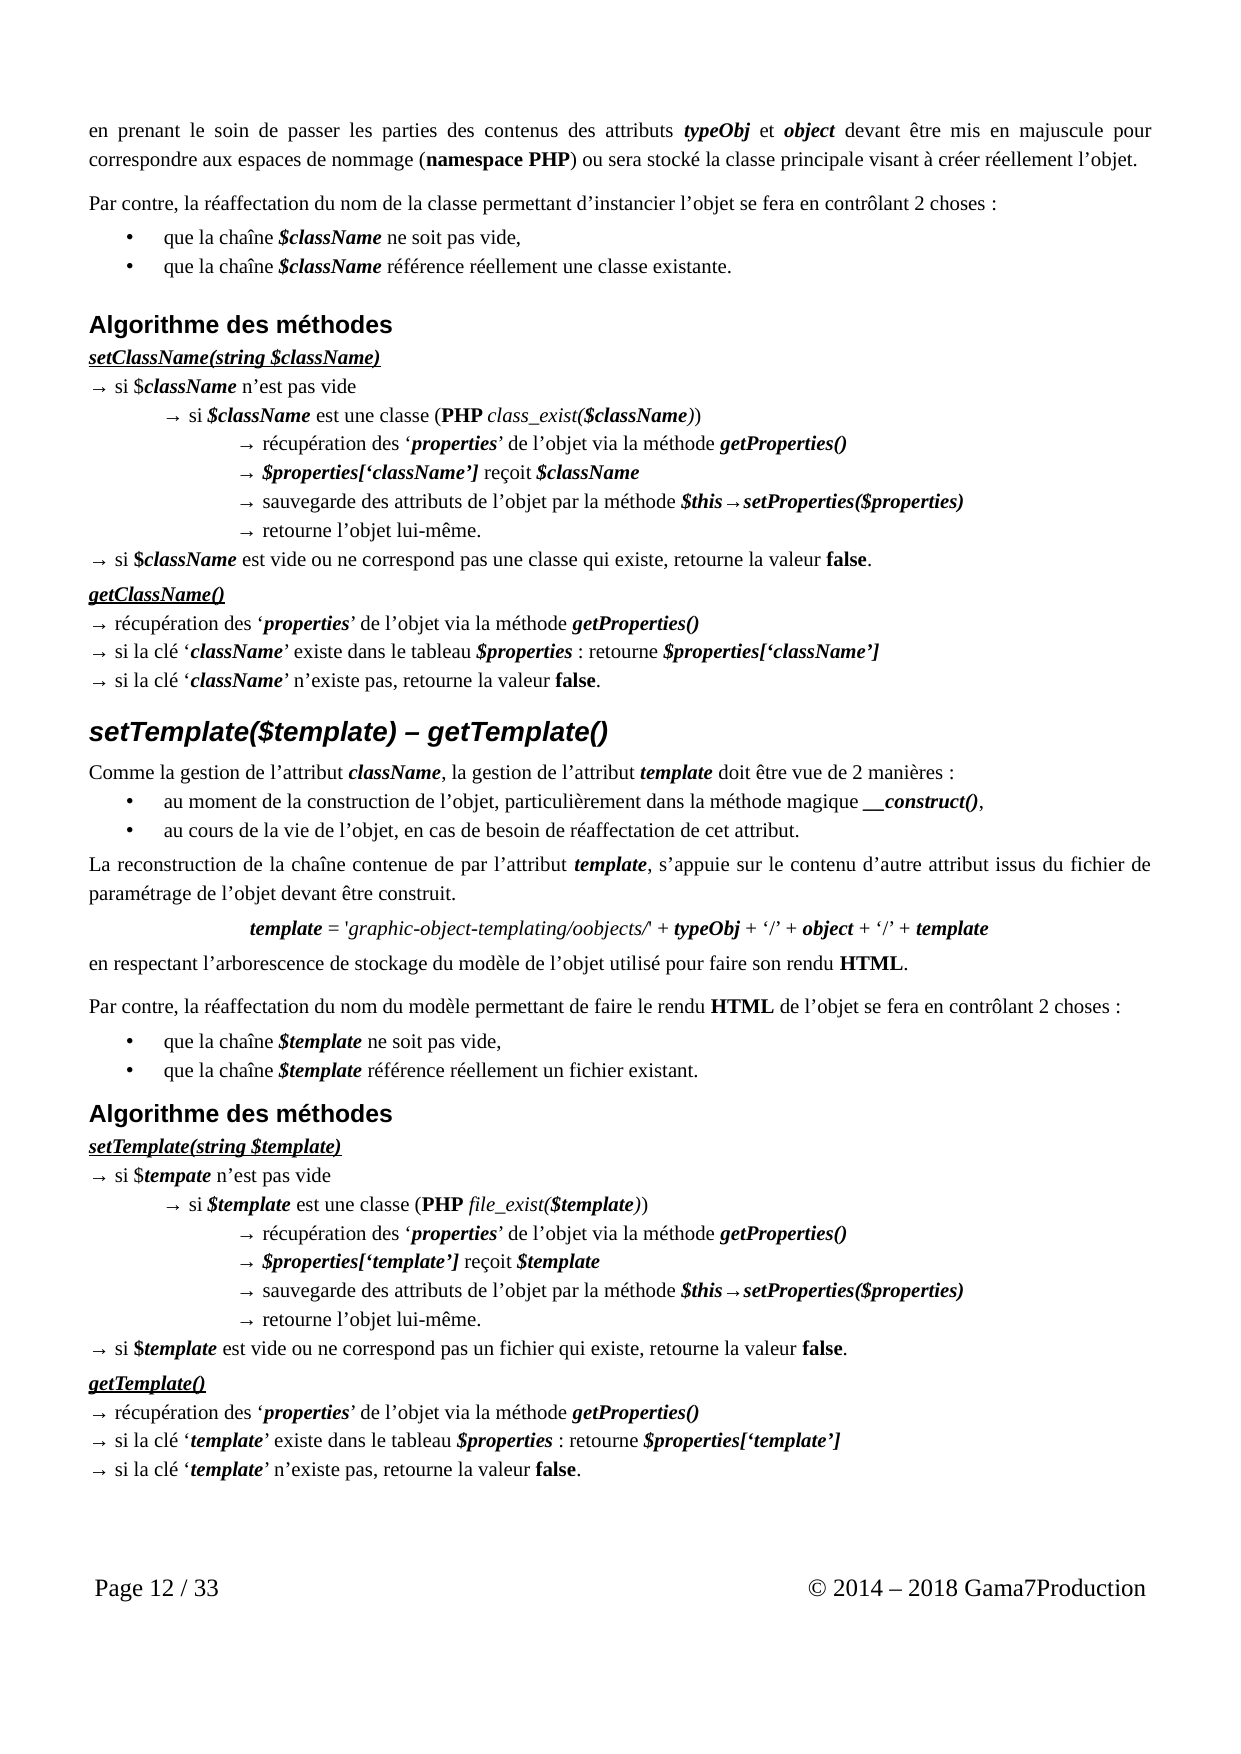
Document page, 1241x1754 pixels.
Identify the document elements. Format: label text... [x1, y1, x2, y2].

subtitle Algorithme des méthodes [88, 1099, 1152, 1128]
text → si la clé ‘template’ n’existe pas, retourne la valeur false. [88, 1457, 1152, 1481]
text → $properties[‘template’] reçoit $template [236, 1249, 1152, 1273]
text La reconstruction de la chaîne contenue de par l’attribut template, s’appuie sur le contenu d’autre attribut issus du fichier de paramétrage de l’objet devant être construit. [88, 852, 1152, 905]
list que la chaîne $className référence réellement une classe existante. [126, 254, 1152, 278]
list au moment de la construction de l’objet, particulièrement dans la méthode magique __construct(), [126, 789, 1152, 813]
text → récupération des ‘properties’ de l’objet via la méthode getProperties() [88, 431, 1152, 455]
text Par contre, la réaffectation du nom de la classe permettant d’instancier l’objet se fera en contrôlant 2 choses : [88, 190, 1152, 214]
text → si $template est une classe (PHP file_exist($template)) [88, 1192, 1152, 1216]
text Comme la gestion de l’attribut className, la gestion de l’attribut template doit être vue de 2 manières : [88, 760, 1152, 784]
text getTemplate() [88, 1371, 1152, 1395]
text → retourne l’objet lui-même. [88, 1307, 1152, 1331]
text → si $className est vide ou ne correspond pas une classe qui existe, retourne la valeur false. [88, 547, 1152, 571]
list que la chaîne $className ne soit pas vide, [126, 225, 1152, 249]
text → récupération des ‘properties’ de l’objet via la méthode getProperties() [88, 1399, 1152, 1424]
text → retourne l’objet lui-même. [88, 518, 1152, 542]
text → sauvegarde des attributs de l’objet par la méthode $this→setProperties($properties) [236, 489, 1152, 513]
text → si la clé ‘className’ existe dans le tableau $properties : retourne $properties[‘className’] [88, 639, 1152, 663]
text → si $className n’est pas vide [88, 374, 1152, 398]
text → $properties[‘className’] reçoit $className [236, 460, 1152, 484]
list que la chaîne $template ne soit pas vide, [126, 1029, 1152, 1053]
subtitle setTemplate($template) – getTemplate() [88, 715, 1152, 747]
text → si $tempate n’est pas vide [88, 1163, 1152, 1187]
list au cours de la vie de l’objet, en cas de besoin de réaffectation de cet attribut. [126, 817, 1152, 842]
list que la chaîne $template référence réellement un fichier existant. [126, 1058, 1152, 1082]
text setClassName(string $className) [88, 345, 1152, 369]
text → récupération des ‘properties’ de l’objet via la méthode getProperties() [88, 1221, 1152, 1244]
text en prenant le soin de passer les parties des contenus des attributs typeObj et object devant être mis en majuscule pour correspondre aux espaces de nommage (namespace PHP) ou sera stocké la classe principale visant à créer réellement l’objet. [88, 118, 1152, 171]
text → si la clé ‘template’ existe dans le tableau $properties : retourne $properties[‘template’] [88, 1428, 1152, 1452]
text → récupération des ‘properties’ de l’objet via la méthode getProperties() [88, 610, 1152, 634]
text Par contre, la réaffectation du nom du modèle permettant de faire le rendu HTML de l’objet se fera en contrôlant 2 choses : [88, 994, 1152, 1018]
text → si $className est une classe (PHP class_exist($className)) [88, 402, 1152, 427]
text template = 'graphic-object-templating/oobjects/' + typeObj + ‘/’ + object + ‘/’ + template [88, 916, 1152, 940]
text setTemplate(string $template) [88, 1134, 1152, 1158]
text → si $template est vide ou ne correspond pas un fichier qui existe, retourne la valeur false. [88, 1336, 1152, 1360]
text getClassName() [88, 582, 1152, 606]
text → si la clé ‘className’ n’existe pas, retourne la valeur false. [88, 668, 1152, 692]
text en respectant l’arborescence de stockage du modèle de l’objet utilisé pour faire son rendu HTML. [88, 951, 1152, 975]
text → sauvegarde des attributs de l’objet par la méthode $this→setProperties($properties) [236, 1278, 1152, 1302]
subtitle Algorithme des méthodes [88, 310, 1152, 338]
